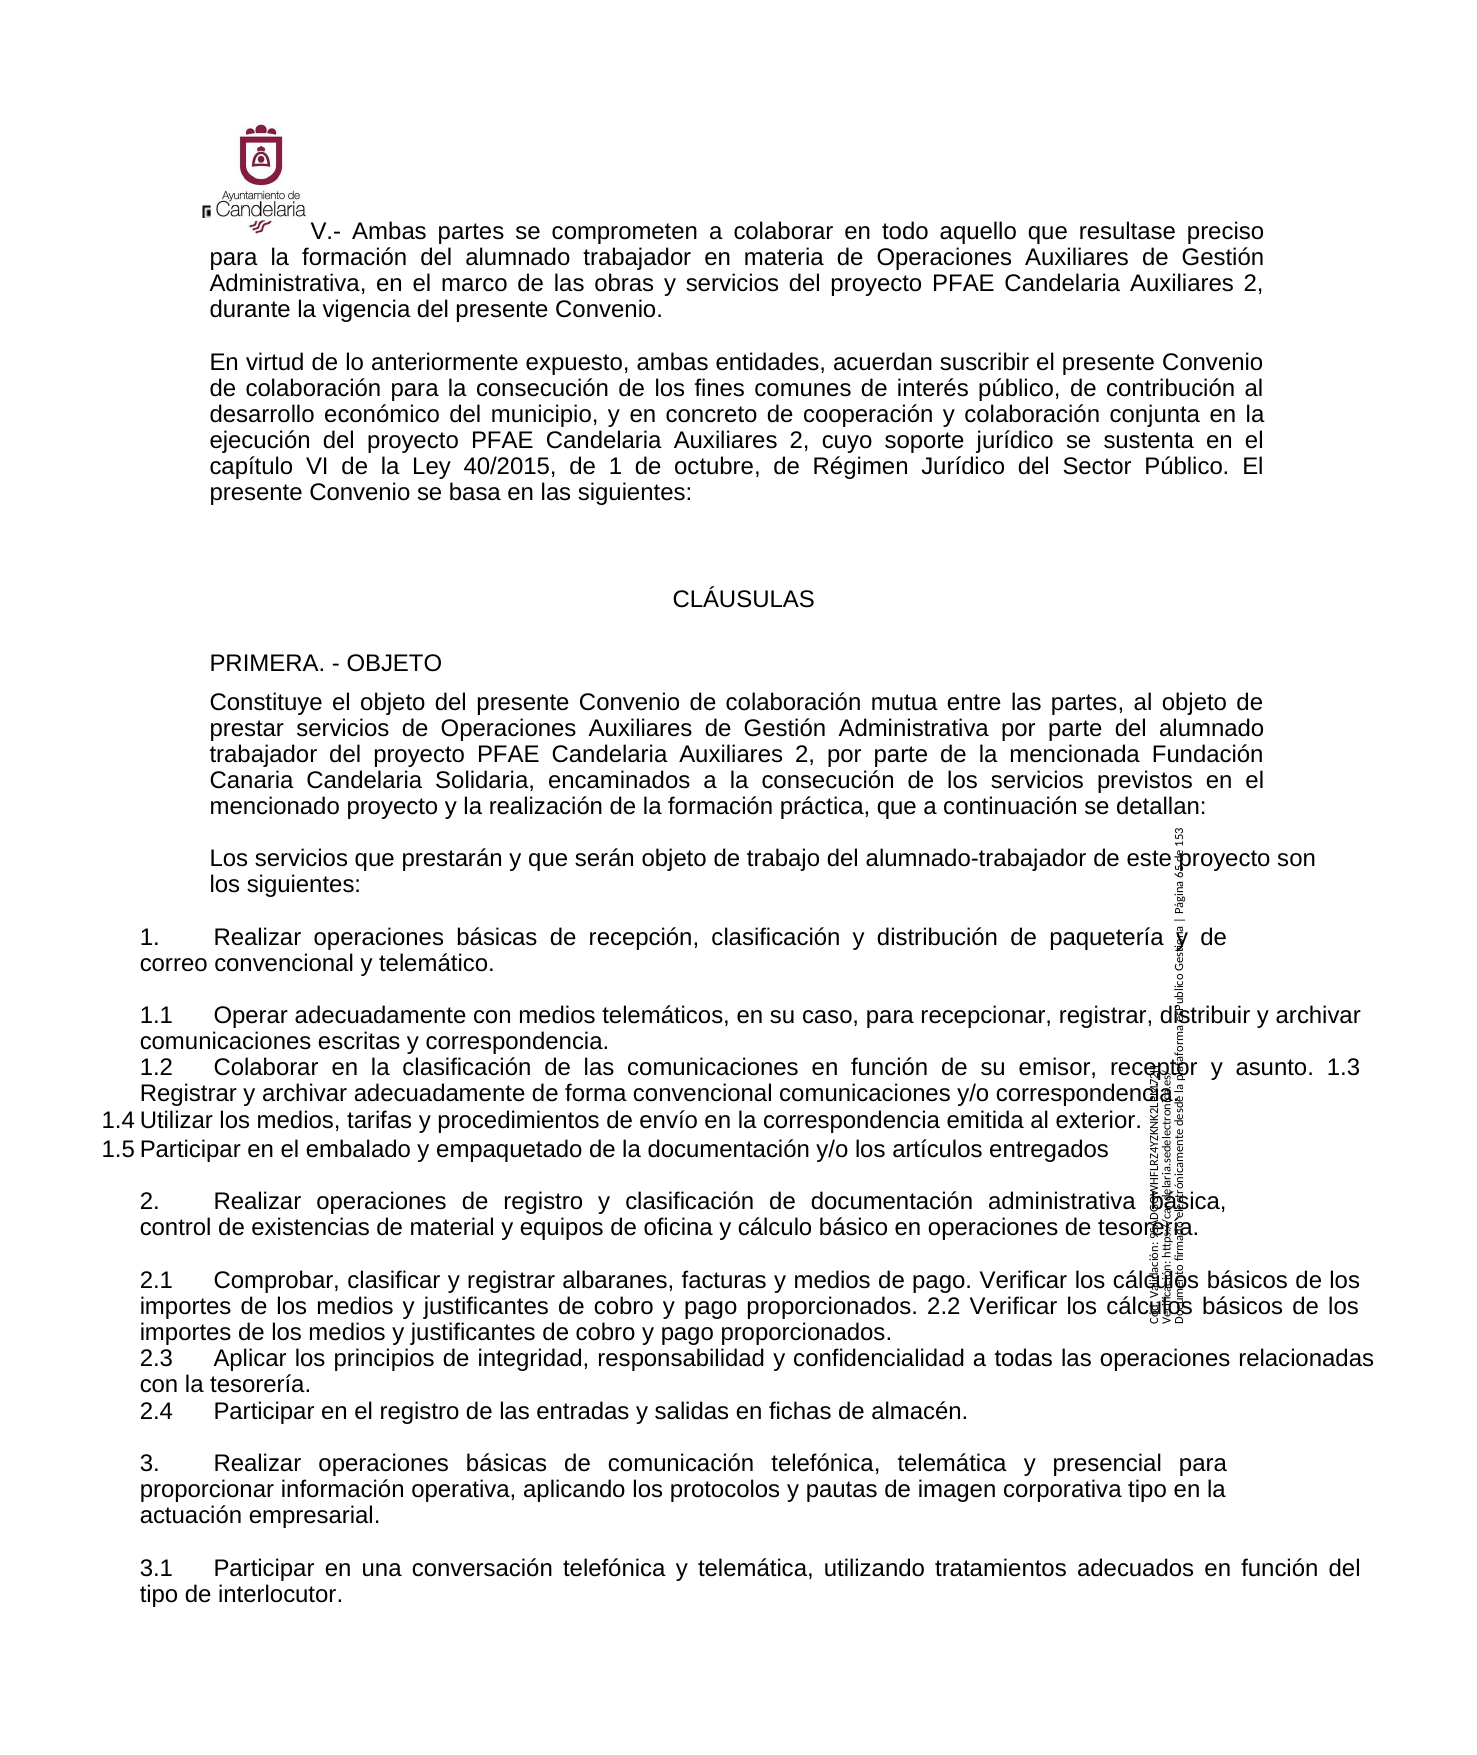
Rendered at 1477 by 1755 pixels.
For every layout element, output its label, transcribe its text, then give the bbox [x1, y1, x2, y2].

text PRIMERA. - OBJETO [209, 651, 1383, 677]
list Aplicar los principios de integridad, responsabilidad y confidencialidad a todas las operaciones relacionadas con la tesorería. [139, 1346, 1376, 1398]
list Participar en el registro de las entradas y salidas en fichas de almacén. [139, 1398, 1376, 1424]
list Comprobar, clasificar y registrar albaranes, facturas y medios de pago. Verificar los cálculos básicos de los importes de los medios y justificantes de cobro y pago proporcionados. 2.2 Verificar los cálculos básicos de los importes de los medios y justificantes de cobro y pago proporcionados. [139, 1267, 1362, 1346]
text CLÁUSULAS [191, 585, 1296, 613]
list Colaborar en la clasificación de las comunicaciones en función de su emisor, receptor y asunto. 1.3 Registrar y archivar adecuadamente de forma convencional comunicaciones y/o correspondencia. [139, 1055, 1362, 1107]
list Participar en una conversación telefónica y telemática, utilizando tratamientos adecuados en función del tipo de interlocutor. [139, 1556, 1362, 1607]
text En virtud de lo anteriormente expuesto, ambas entidades, acuerdan suscribir el presente Convenio de colaboración para la consecución de los fines comunes de interés público, de contribución al desarrollo económico del municipio, y en concreto de cooperación y colaboración conjunta en la ejecución del proyecto PFAE Candelaria Auxiliares 2, cuyo soporte jurídico se sustenta en el capítulo VI de la Ley 40/2015, de 1 de octubre, de Régimen Jurídico del Sector Público. El presente Convenio se basa en las siguientes: [209, 349, 1266, 506]
text Los servicios que prestarán y que serán objeto de trabajo del alumnado-trabajador de este proyecto son los siguientes: [209, 846, 1319, 898]
list Realizar operaciones básicas de comunicación telefónica, telemática y presencial para proporcionar información operativa, aplicando los protocolos y pautas de imagen corporativa tipo en la actuación empresarial. [139, 1451, 1228, 1529]
list Operar adecuadamente con medios telemáticos, en su caso, para recepcionar, registrar, distribuir y archivar comunicaciones escritas y correspondencia. [139, 1003, 1362, 1055]
list Realizar operaciones de registro y clasificación de documentación administrativa básica, control de existencias de material y equipos de oficina y cálculo básico en operaciones de tesorería. [139, 1189, 1228, 1241]
text V.- Ambas partes se comprometen a colaborar en todo aquello que resultase preciso para la formación del alumnado trabajador en materia de Operaciones Auxiliares de Gestión Administrativa, en el marco de las obras y servicios del proyecto PFAE Candelaria Auxiliares 2, durante la vigencia del presente Convenio. [209, 219, 1266, 323]
list Participar en el embalado y empaquetado de la documentación y/o los artículos entregados [101, 1136, 1383, 1162]
text Constituye el objeto del presente Convenio de colaboración mutua entre las partes, al objeto de prestar servicios de Operaciones Auxiliares de Gestión Administrativa por parte del alumnado trabajador del proyecto PFAE Candelaria Auxiliares 2, por parte de la mencionada Fundación Canaria Candelaria Solidaria, encaminados a la consecución de los servicios previstos en el mencionado proyecto y la realización de la formación práctica, que a continuación se detallan: [209, 689, 1266, 819]
list Utilizar los medios, tarifas y procedimientos de envío en la correspondencia emitida al exterior. [101, 1107, 1383, 1133]
list Realizar operaciones básicas de recepción, clasificación y distribución de paquetería y de correo convencional y telemático. [139, 924, 1228, 976]
